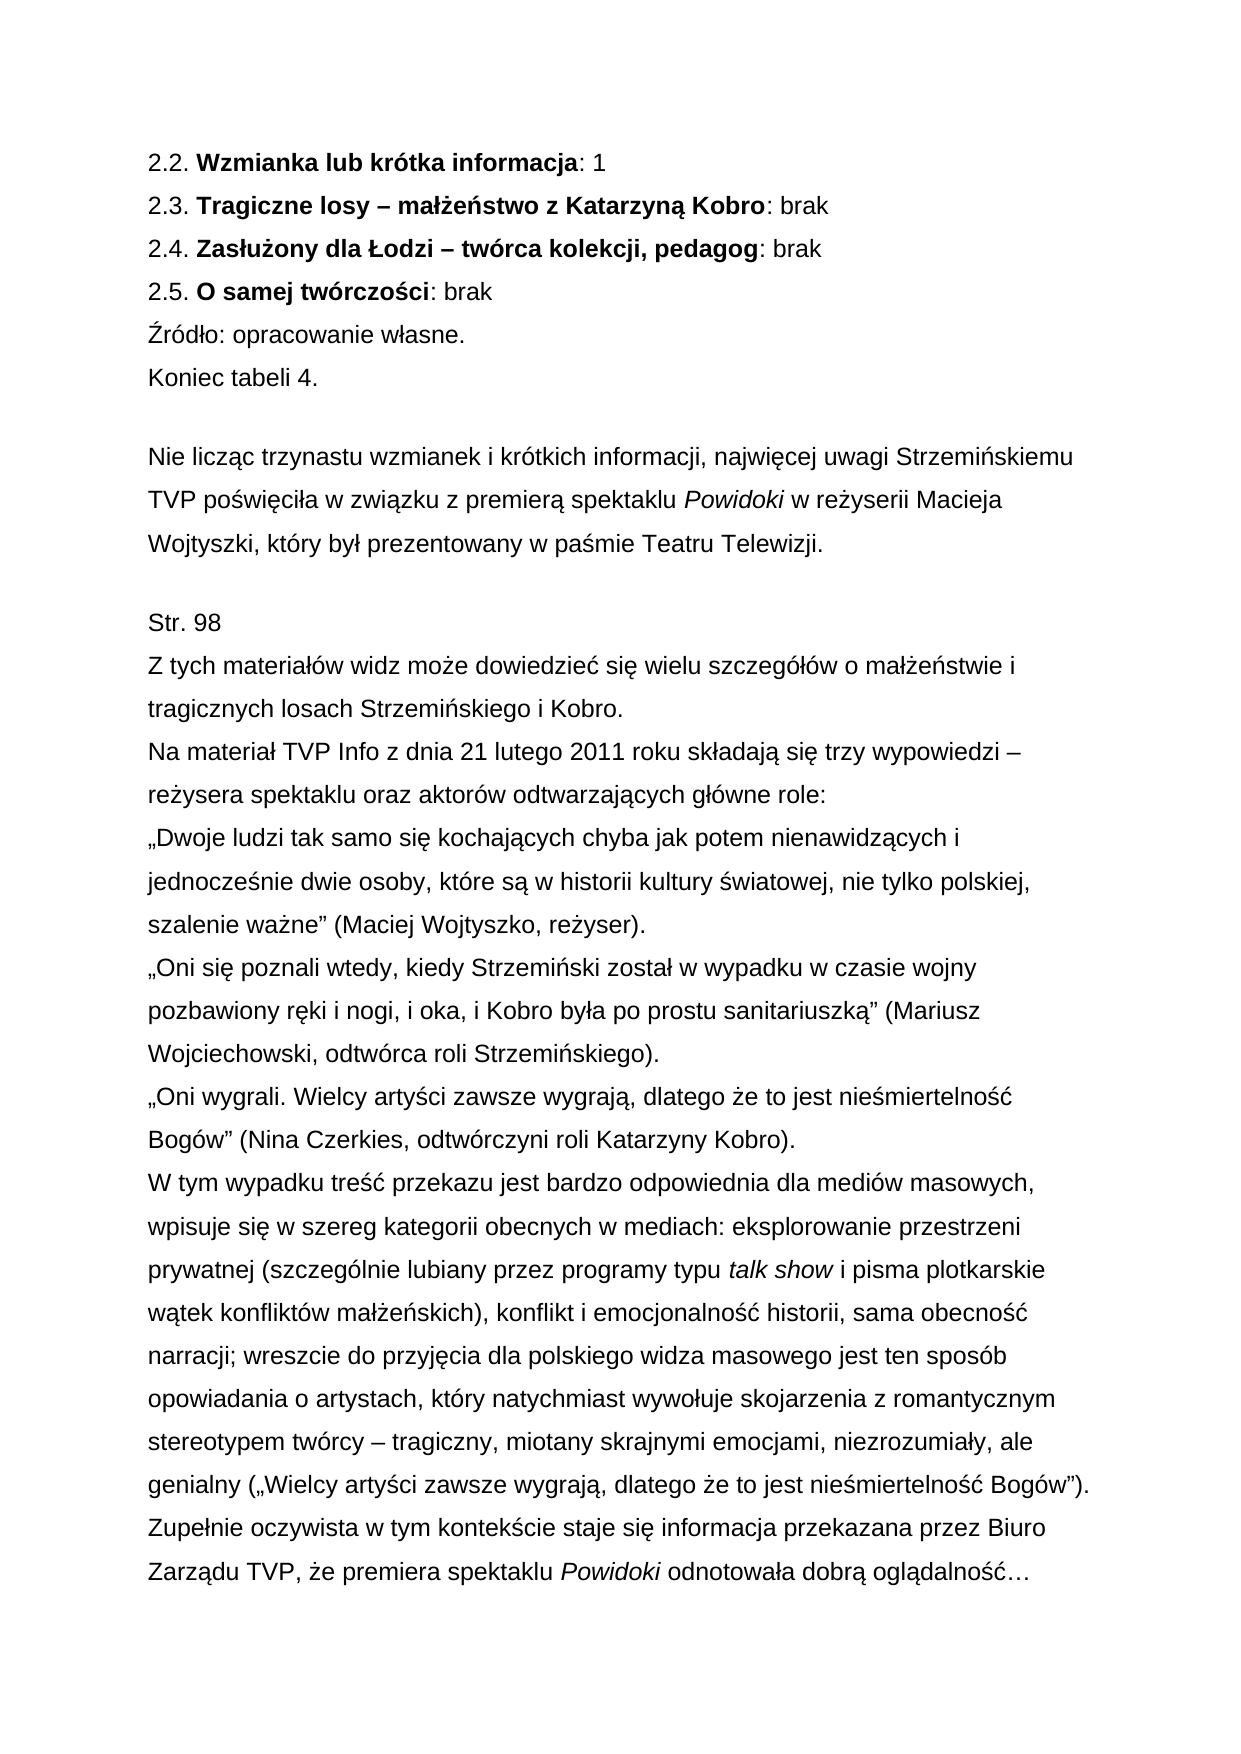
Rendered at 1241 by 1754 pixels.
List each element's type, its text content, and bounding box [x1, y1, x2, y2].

text „Oni wygrali. Wielcy artyści zawsze wygrają, dlatego że to jest nieśmiertelność Bogów” (Nina Czerkies, odtwórczyni roli Katarzyny Kobro). [148, 1082, 1093, 1154]
text Koniec tabeli 4. [148, 363, 1093, 392]
text 2.3. Tragiczne losy – małżeństwo z Katarzyną Kobro: brak [148, 191, 1093, 219]
text Na materiał TVP Info z dnia 21 lutego 2011 roku składają się trzy wypowiedzi – reżysera spektaklu oraz aktorów odtwarzających główne role: [148, 737, 1093, 809]
text „Oni się poznali wtedy, kiedy Strzemiński został w wypadku w czasie wojny pozbawiony ręki i nogi, i oka, i Kobro była po prostu sanitariuszką” (Mariusz Wojciechowski, odtwórca roli Strzemińskiego). [148, 953, 1093, 1068]
text Nie licząc trzynastu wzmianek i krótkich informacji, najwięcej uwagi Strzemińskiemu TVP poświęciła w związku z premierą spektaklu Powidoki w reżyserii Macieja Wojtyszki, który był prezentowany w paśmie Teatru Telewizji. [148, 442, 1093, 557]
text Źródło: opracowanie własne. [148, 320, 1093, 349]
text W tym wypadku treść przekazu jest bardzo odpowiednia dla mediów masowych, wpisuje się w szereg kategorii obecnych w mediach: eksplorowanie przestrzeni prywatnej (szczególnie lubiany przez programy typu talk show i pisma plotkarskie wątek konfliktów małżeńskich), konflikt i emocjonalność historii, sama obecność narracji; wreszcie do przyjęcia dla polskiego widza masowego jest ten sposób opowiadania o artystach, który natychmiast wywołuje skojarzenia z romantycznym stereotypem twórcy – tragiczny, miotany skrajnymi emocjami, niezrozumiały, ale genialny („Wielcy artyści zawsze wygrają, dlatego że to jest nieśmiertelność Bogów”). Zupełnie oczywista w tym kontekście staje się informacja przekazana przez Biuro Zarządu TVP, że premiera spektaklu Powidoki odnotowała dobrą oglądalność… [148, 1168, 1093, 1585]
text Z tych materiałów widz może dowiedzieć się wielu szczegółów o małżeństwie i tragicznych losach Strzemińskiego i Kobro. [148, 651, 1093, 723]
text Str. 98 [148, 608, 1093, 637]
text 2.4. Zasłużony dla Łodzi – twórca kolekcji, pedagog: brak [148, 234, 1093, 263]
text 2.2. Wzmianka lub krótka informacja: 1 [148, 148, 1093, 176]
text 2.5. O samej twórczości: brak [148, 277, 1093, 306]
text „Dwoje ludzi tak samo się kochających chyba jak potem nienawidzących i jednocześnie dwie osoby, które są w historii kultury światowej, nie tylko polskiej, szalenie ważne” (Maciej Wojtyszko, reżyser). [148, 823, 1093, 938]
